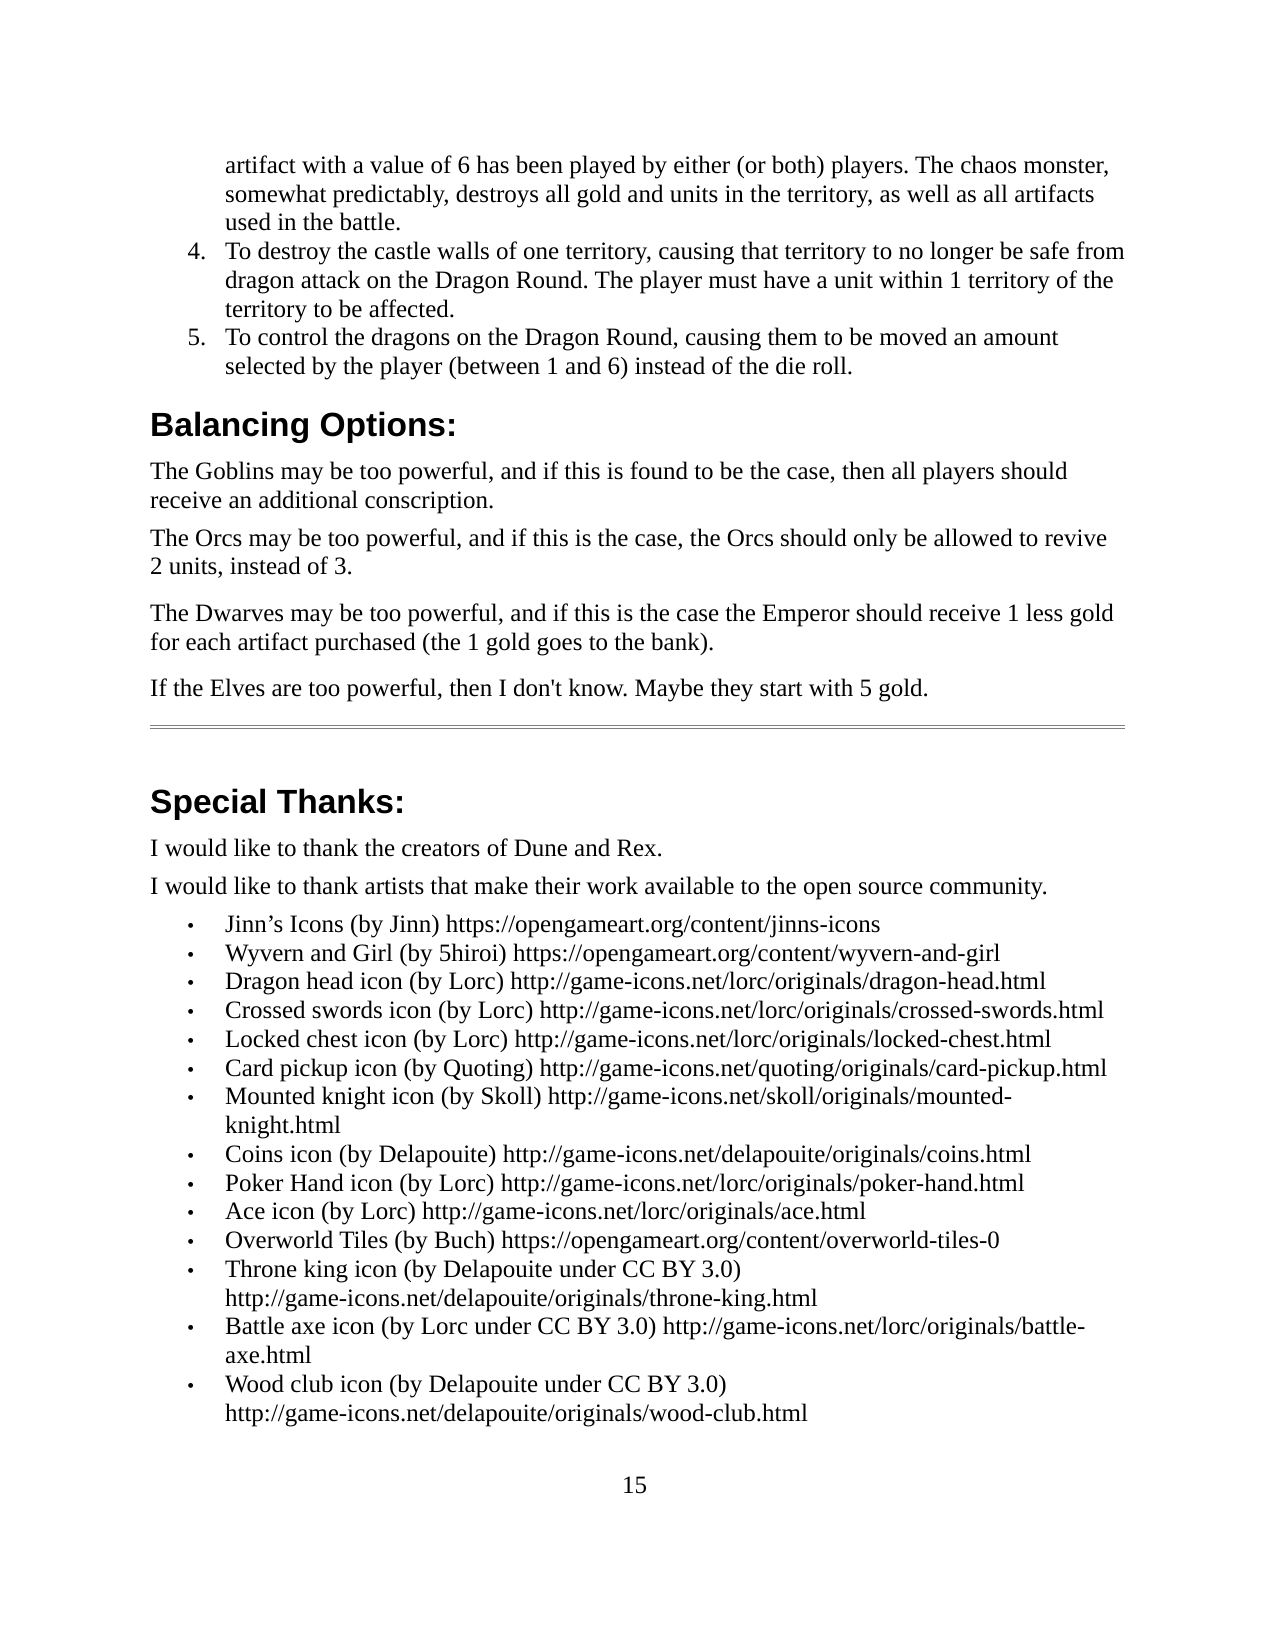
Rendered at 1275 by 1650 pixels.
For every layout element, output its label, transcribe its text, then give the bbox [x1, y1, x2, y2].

list Poker Hand icon (by Lorc) http://game-icons.net/lorc/originals/poker-hand.html [187, 1168, 1125, 1196]
list Ace icon (by Lorc) http://game-icons.net/lorc/originals/ace.html [187, 1196, 1125, 1225]
list To destroy the castle walls of one territory, causing that territory to no longer be safe from dragon attack on the Dragon Round. The player must have a unit within 1 territory of the territory to be affected. [187, 236, 1125, 322]
list Locked chest icon (by Lorc) http://game-icons.net/lorc/originals/locked-chest.html [187, 1024, 1125, 1053]
text I would like to thank the creators of Dune and Rex. [150, 833, 1125, 862]
text If the Elves are too powerful, then I don't know. Maybe they start with 5 gold. [150, 673, 1125, 702]
text The Orcs may be too powerful, and if this is the case, the Orcs should only be allowed to revive 2 units, instead of 3. [150, 523, 1125, 580]
subtitle Balancing Options: [150, 405, 1125, 444]
list Mounted knight icon (by Skoll) http://game-icons.net/skoll/originals/mounted-knight.html [187, 1081, 1125, 1139]
list Dragon head icon (by Lorc) http://game-icons.net/lorc/originals/dragon-head.html [187, 966, 1125, 995]
list Wyvern and Girl (by 5hiroi) https://opengameart.org/content/wyvern-and-girl [187, 938, 1125, 966]
list Coins icon (by Delapouite) http://game-icons.net/delapouite/originals/coins.html [187, 1139, 1125, 1168]
text The Goblins may be too powerful, and if this is found to be the case, then all players should receive an additional conscription. [150, 456, 1125, 514]
text The Dwarves may be too powerful, and if this is the case the Emperor should receive 1 less gold for each artifact purchased (the 1 gold goes to the bank). [150, 598, 1125, 656]
list Card pickup icon (by Quoting) http://game-icons.net/quoting/originals/card-pickup.html [187, 1053, 1125, 1081]
list Crossed swords icon (by Lorc) http://game-icons.net/lorc/originals/crossed-swords.html [187, 995, 1125, 1024]
subtitle Special Thanks: [150, 782, 1125, 821]
list Jinn’s Icons (by Jinn) https://opengameart.org/content/jinns-icons [187, 909, 1125, 938]
text I would like to thank artists that make their work available to the open source community. [150, 871, 1125, 900]
list Wood club icon (by Delapouite under CC BY 3.0) http://game-icons.net/delapouite/originals/wood-club.html [187, 1369, 1125, 1426]
list Battle axe icon (by Lorc under CC BY 3.0) http://game-icons.net/lorc/originals/battle-axe.html [187, 1311, 1125, 1369]
list Overworld Tiles (by Buch) https://opengameart.org/content/overworld-tiles-0 [187, 1225, 1125, 1254]
list Throne king icon (by Delapouite under CC BY 3.0) http://game-icons.net/delapouite/originals/throne-king.html [187, 1254, 1125, 1311]
list artifact with a value of 6 has been played by either (or both) players. The chaos monster, somewhat predictably, destroys all gold and units in the territory, as well as all artifacts used in the battle. [187, 150, 1125, 236]
list To control the dragons on the Dragon Round, causing them to be moved an amount selected by the player (between 1 and 6) instead of the die roll. [187, 322, 1125, 380]
